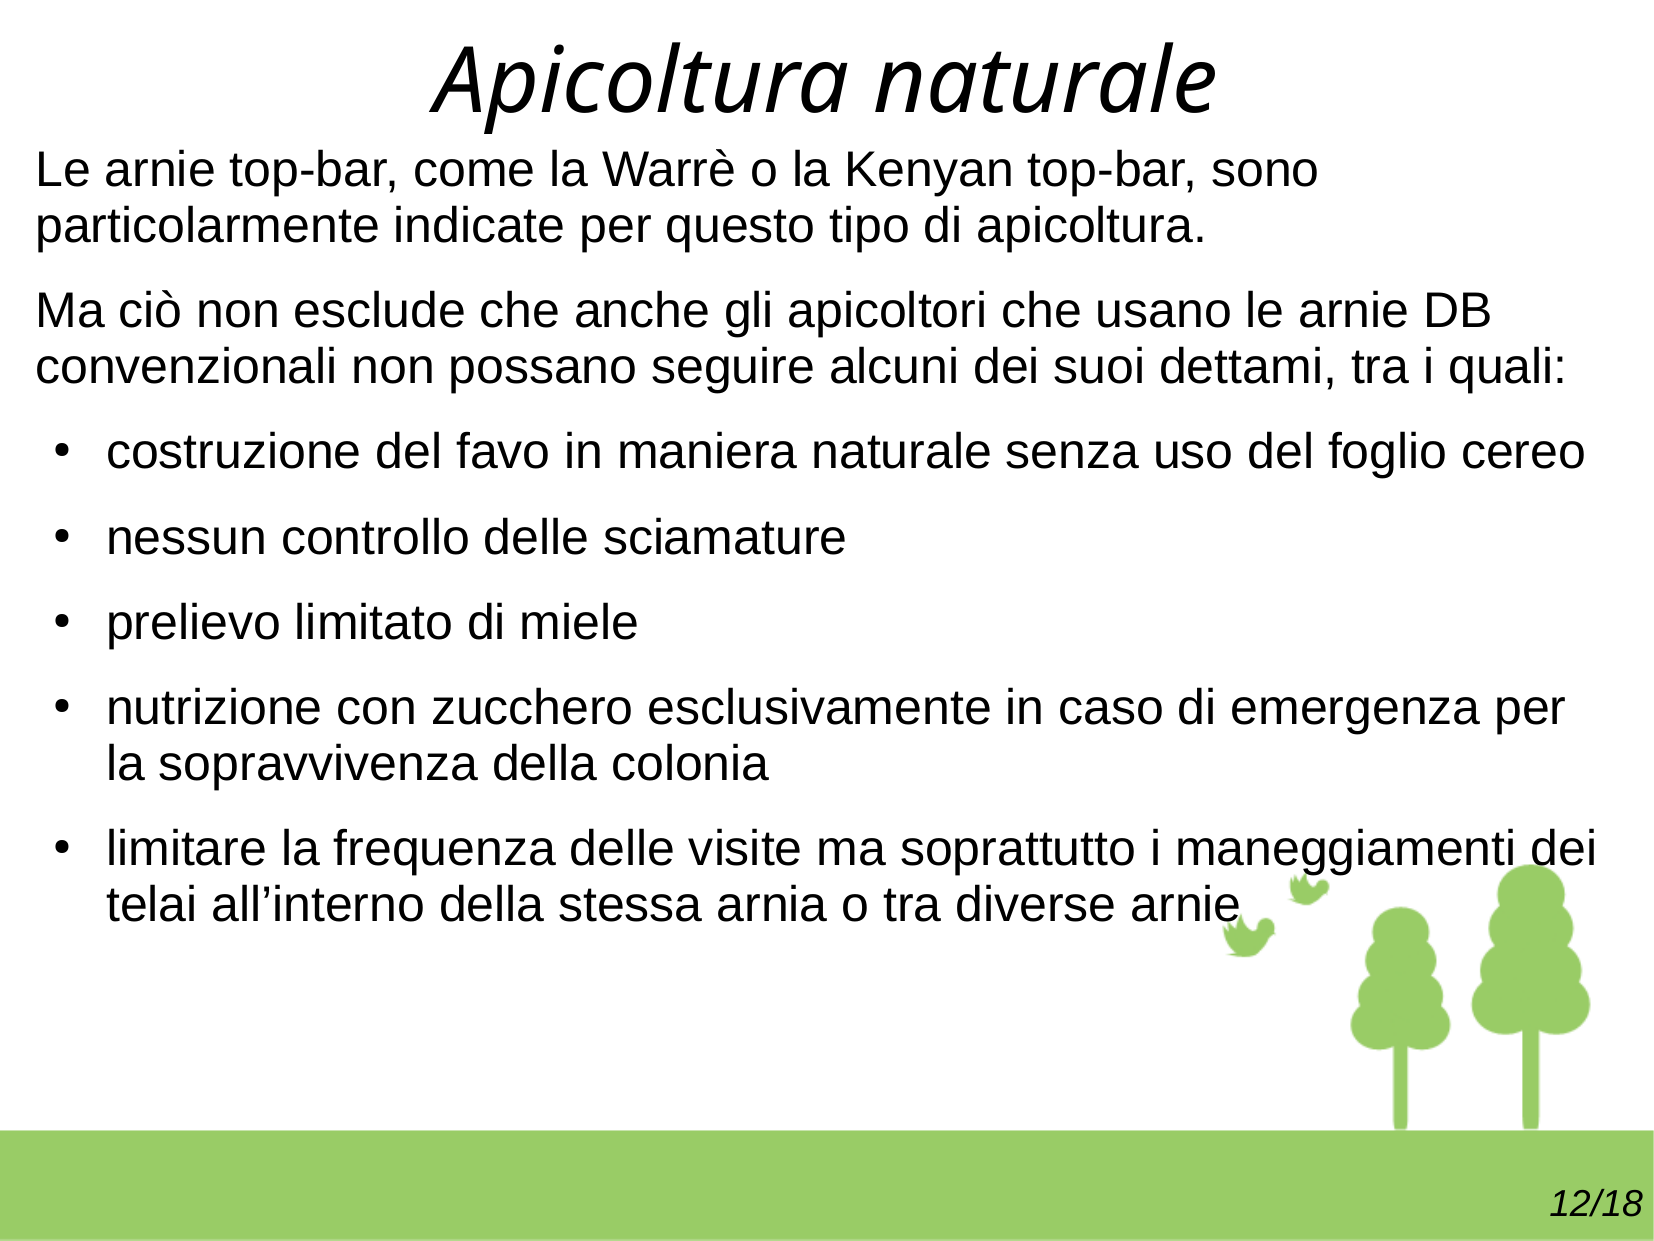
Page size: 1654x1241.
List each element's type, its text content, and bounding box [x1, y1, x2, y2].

list Le arnie top-bar, come la Warrè o la Kenyan top-bar, sono particolarmente indicate per questo tipo di apicoltura. Ma ciò non esclude che anche gli apicoltori che usano le arnie DB convenzionali non possano seguire alcuni dei suoi dettami, tra i quali: costruzione del favo in maniera naturale senza uso del foglio cereo nessun controllo delle sciamature prelievo limitato di miele nutrizione con zucchero esclusivamente in caso di emergenza per la sopravvivenza della colonia limitare la frequenza delle visite ma soprattutto i maneggiamenti dei telai all’interno della stessa arnia o tra diverse arnie [35, 141, 1607, 1134]
picture [0, 0, 1654, 1241]
text_box <numero>/18 [1470, 1175, 1654, 1235]
title Apicoltura naturale [82, 18, 1571, 135]
